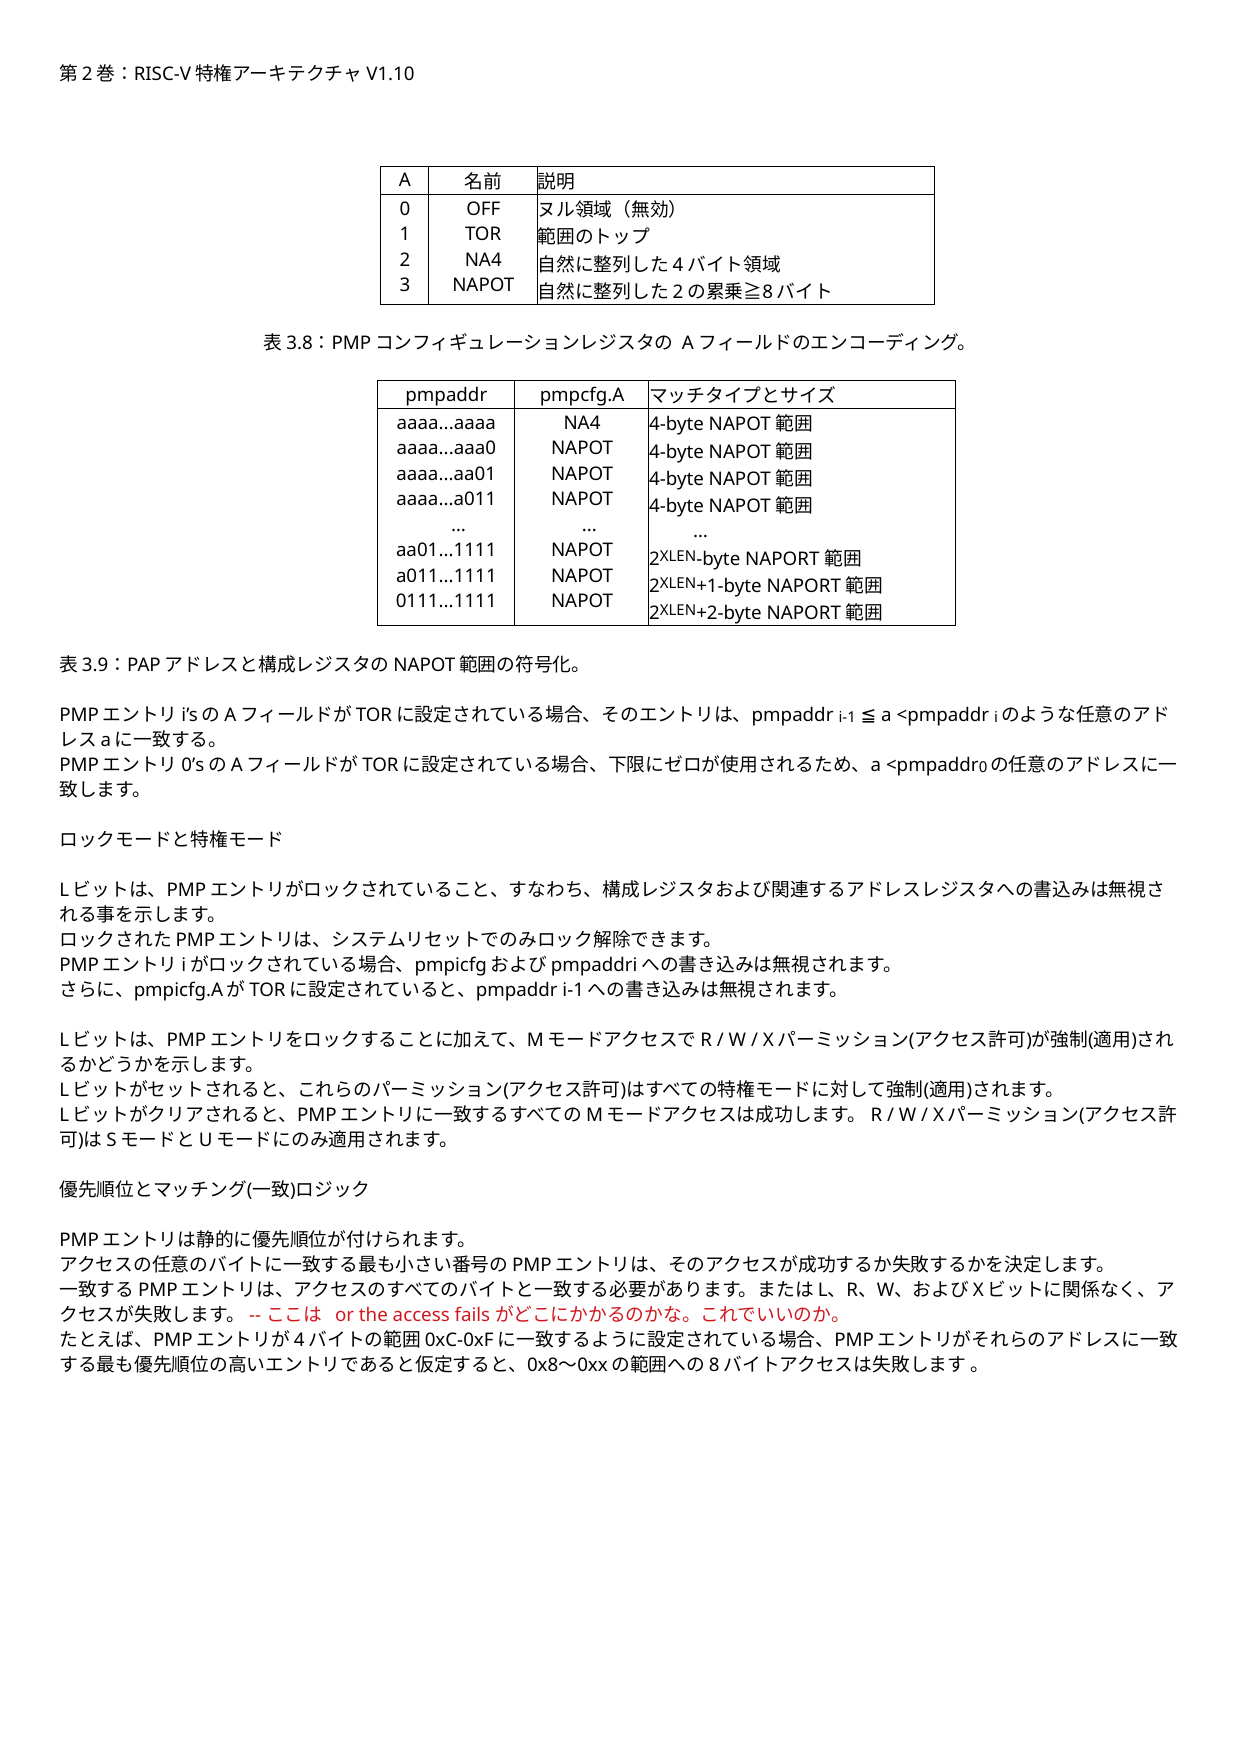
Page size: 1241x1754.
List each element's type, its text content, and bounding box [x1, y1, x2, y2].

table_cell NA4 NAPOT NAPOT NAPOT ... NAPOT NAPOT NAPOT [515, 409, 648, 625]
table_header 名前 [429, 167, 537, 194]
table_header pmpcfg.A [515, 381, 648, 408]
text Lビットがクリアされると、PMPエントリに一致するすべてのMモードアクセスは成功します。 R / W / Xパーミッション(アクセス許可)はSモードとUモードにのみ適用されます。 [59, 1101, 1181, 1151]
table_cell 4-byte NAPOT 範囲 4-byte NAPOT 範囲 4-byte NAPOT 範囲 4-byte NAPOT 範囲 … 2XLEN-byte NAPORT 範囲 2XLEN+1-byte NAPORT 範囲 2XLEN+2-byte NAPORT 範囲 [649, 409, 955, 625]
text PMPエントリ0’sのAフィールドがTORに設定されている場合、下限にゼロが使用されるため、a <pmpaddr0の任意のアドレスに一致します。 [59, 751, 1181, 801]
table_header マッチタイプとサイズ [649, 381, 955, 408]
text アクセスの任意のバイトに一致する最も小さい番号のPMPエントリは、そのアクセスが成功するか失敗するかを決定します。 [59, 1251, 1181, 1276]
text さらに、pmpicfg.AがTORに設定されていると、pmpaddr i-1への書き込みは無視されます。 [59, 976, 1181, 1001]
text ロックモードと特権モード [59, 826, 1181, 851]
text PMPエントリは静的に優先順位が付けられます。 [59, 1226, 1181, 1251]
text Lビットは、PMPエントリをロックすることに加えて、MモードアクセスでR / W / Xパーミッション(アクセス許可)が強制(適用)されるかどうかを示します。 [59, 1026, 1181, 1076]
text 優先順位とマッチング(一致)ロジック [59, 1176, 1181, 1201]
text 表3.9：PAPアドレスと構成レジスタのNAPOT範囲の符号化。 [59, 651, 1181, 676]
table_cell ヌル領域（無効） 範囲のトップ 自然に整列した4バイト領域 自然に整列した2の累乗≧8バイト [538, 195, 934, 304]
text Lビットがセットされると、これらのパーミッション(アクセス許可)はすべての特権モードに対して強制(適用)されます。 [59, 1076, 1181, 1101]
text 表3.8：PMPコンフィギュレーションレジスタの A フィールドのエンコーディング。 [59, 330, 1181, 355]
text ロックされたPMPエントリは、システムリセットでのみロック解除できます。 [59, 926, 1181, 951]
text たとえば、PMPエントリが4バイトの範囲0xC-0xFに一致するように設定されている場合、PMPエントリがそれらのアドレスに一致する最も優先順位の高いエントリであると仮定すると、0x8〜0xxの範囲への8バイトアクセスは失敗します 。 [59, 1326, 1181, 1376]
table_cell aaaa...aaaa aaaa...aaa0 aaaa...aa01 aaaa...a011 … aa01...1111 a011...1111 0111...1111 [378, 409, 514, 625]
table_header 説明 [538, 167, 934, 194]
text Lビットは、PMPエントリがロックされていること、すなわち、構成レジスタおよび関連するアドレスレジスタへの書込みは無視される事を示します。 [59, 876, 1181, 926]
text PMPエントリiがロックされている場合、pmpicfgおよびpmpaddriへの書き込みは無視されます。 [59, 951, 1181, 976]
text 一致するPMPエントリは、アクセスのすべてのバイトと一致する必要があります。またはL、R、W、およびXビットに関係なく、アクセスが失敗します。 -- ここは or the access fails がどこにかかるのかな。これでいいのか。 [59, 1276, 1181, 1326]
table_cell OFF TOR NA4 NAPOT [429, 195, 537, 304]
table_cell 0 1 2 3 [381, 195, 428, 304]
table_header pmpaddr [378, 381, 514, 408]
table_header A [381, 167, 428, 194]
text PMPエントリi’sのAフィールドがTORに設定されている場合、そのエントリは、pmpaddr i-1 ≦ a <pmpaddr iのような任意のアドレスaに一致する。 [59, 701, 1181, 751]
